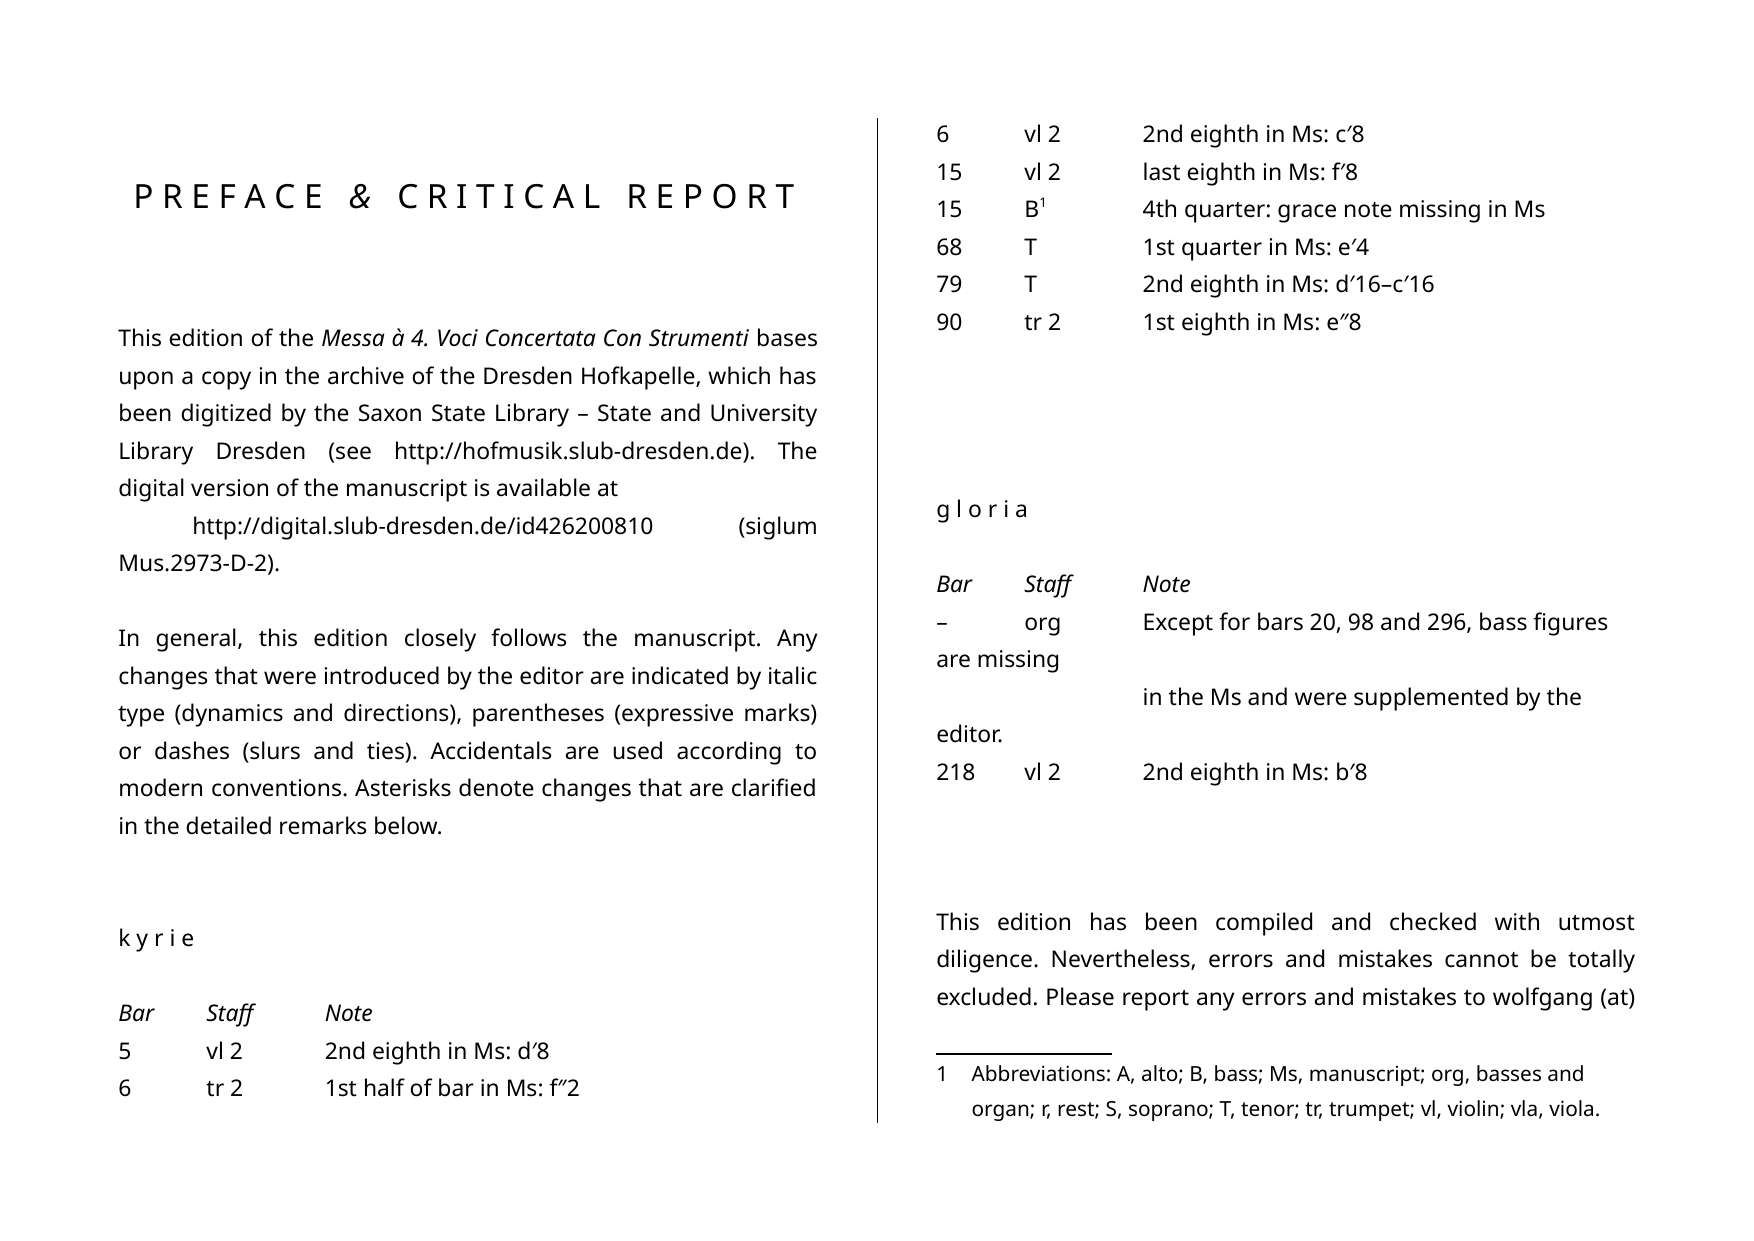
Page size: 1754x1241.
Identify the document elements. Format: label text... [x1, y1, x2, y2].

text Bar Staff Note – org Except for bars 20, 98 and 296, bass figures are missing in the Ms and were supplemented by the editor. 218 vl 2 2nd eighth in Ms: b′8 [936, 568, 1636, 862]
text P R E F A C E & C R I T I C A L R E P O R T [118, 173, 818, 218]
text 6 vl 2 2nd eighth in Ms: c′8 15 vl 2 last eighth in Ms: f′8 15 B 4th quarter: grace note missing in Ms 68 T 1st quarter in Ms: e′4 79 T 2nd eighth in Ms: d′16–c′16 90 tr 2 1st eighth in Ms: e″8 [936, 118, 1636, 449]
text This edition has been compiled and checked with utmost diligence. Nevertheless, errors and mistakes cannot be totally excluded. Please report any errors and mistakes to wolfgang (at) [936, 906, 1636, 1012]
text In general, this edition closely follows the manuscript. Any changes that were introduced by the editor are indicated by italic type (dynamics and directions), parentheses (expressive marks) or dashes (slurs and ties). Accidentals are used according to modern conventions. Asterisks denote changes that are clarified in the detailed remarks below. [118, 622, 818, 841]
text Abbreviations: A, alto; B, bass; Ms, manuscript; org, basses and organ; r, rest; S, soprano; T, tenor; tr, trumpet; vl, violin; vla, viola. [936, 1059, 1636, 1122]
text g l o r i a [936, 493, 1636, 524]
text This edition of the Messa à 4. Voci Concertata Con Strumenti bases upon a copy in the archive of the Dresden Hofkapelle, which has been digitized by the Saxon State Library – State and University Library Dresden (see http://hofmusik.slub-dresden.de). The digital version of the manuscript is available at [118, 322, 818, 504]
text Bar Staff Note 5 vl 2 2nd eighth in Ms: d′8 6 tr 2 1st half of bar in Ms: f″2 [118, 997, 818, 1104]
text http://digital.slub-dresden.de/id426200810 (siglum Mus.2973-D-2). [118, 510, 818, 579]
text k y r i e [118, 922, 818, 954]
